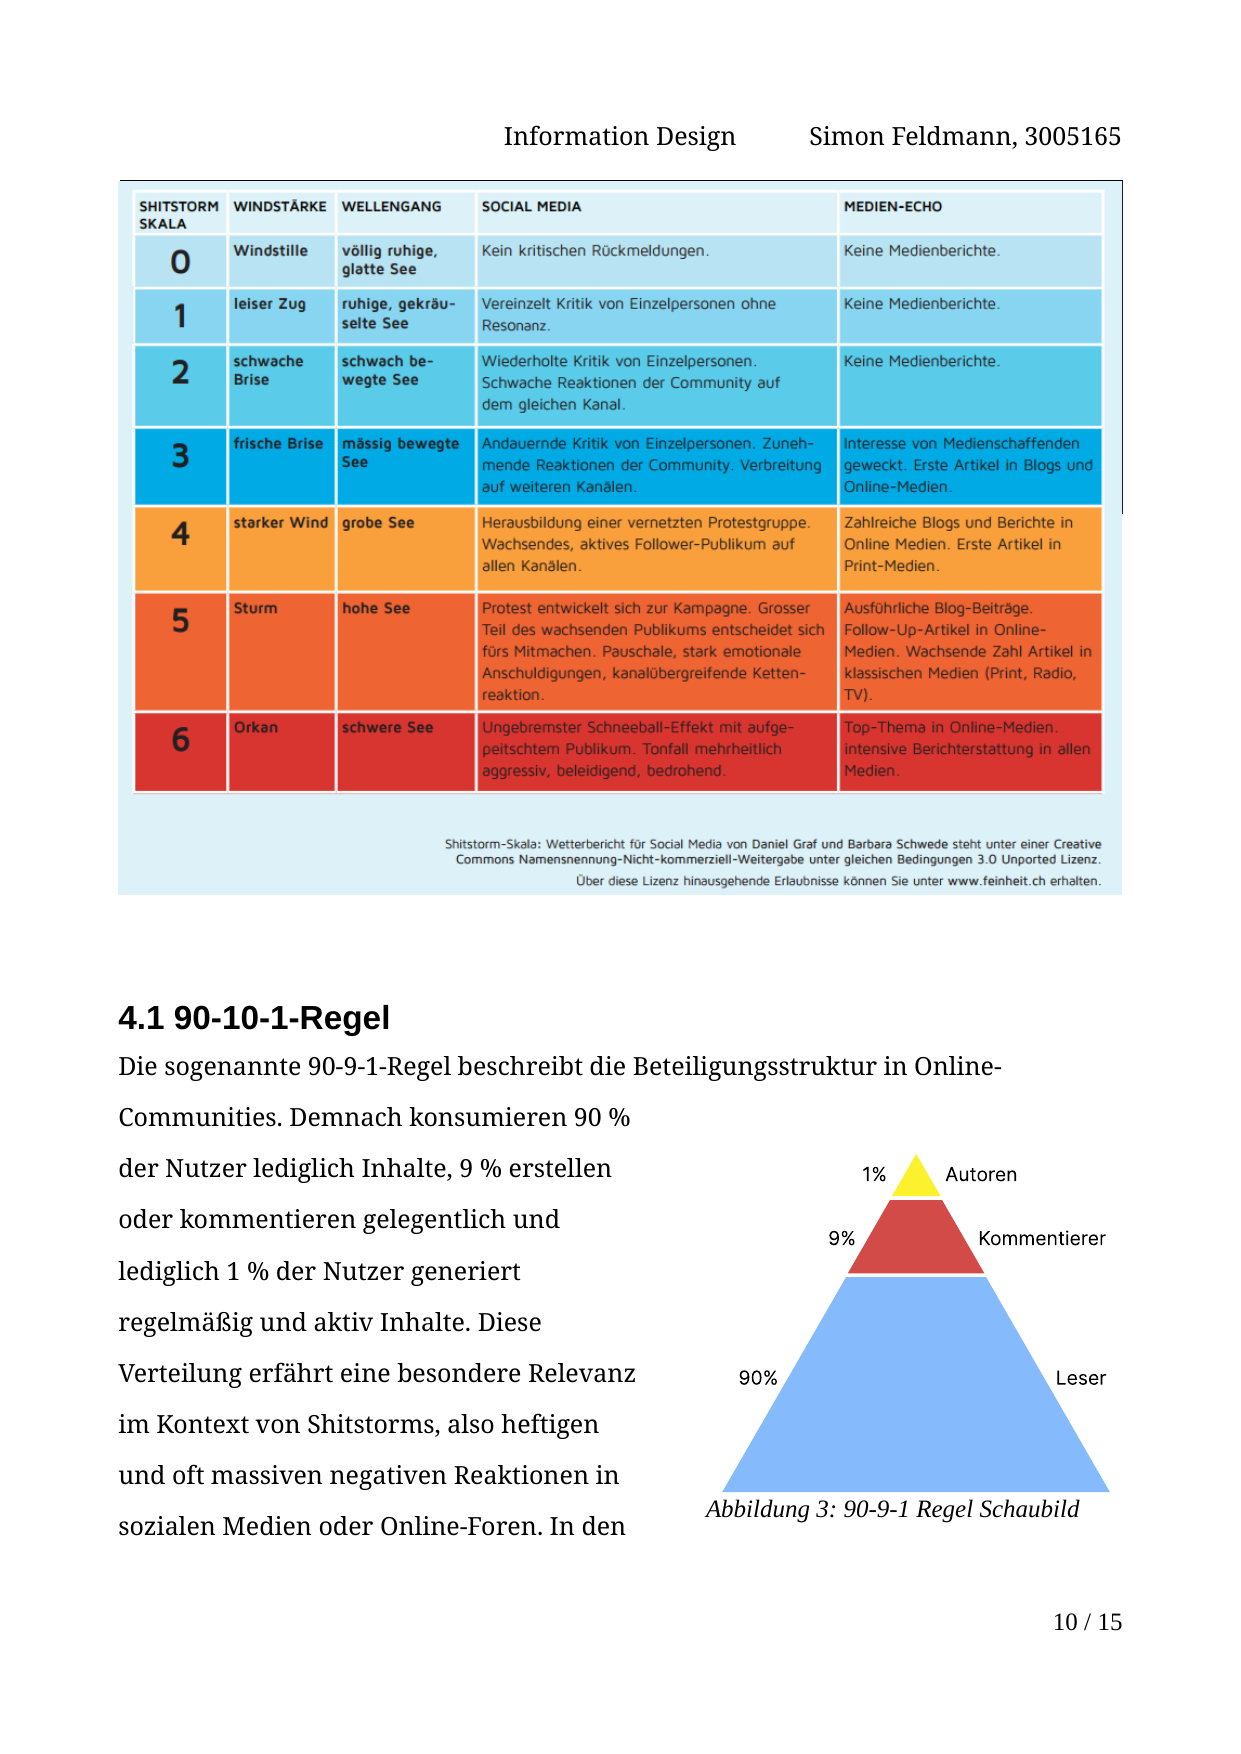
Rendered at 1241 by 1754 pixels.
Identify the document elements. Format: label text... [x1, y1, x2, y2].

subtitle 4.1 90-10-1-Regel [118, 998, 1122, 1036]
text Abbildung 3: 90-9-1 Regel Schaubild [706, 1141, 1096, 1523]
picture [118, 181, 1123, 895]
text Die sogenannte 90-9-1-Regel beschreibt die Beteiligungsstruktur in Online-Communities. Demnach konsumieren 90 % der Nutzer lediglich Inhalte, 9 % erstellen oder kommentieren gelegentlich und lediglich 1 % der Nutzer generiert regelmäßig und aktiv Inhalte. Diese Verteilung erfährt eine besondere Relevanz im Kontext von Shitstorms, also heftigen und oft massiven negativen Reaktionen in sozialen Medien oder Online-Foren. In den [118, 1049, 1122, 1542]
